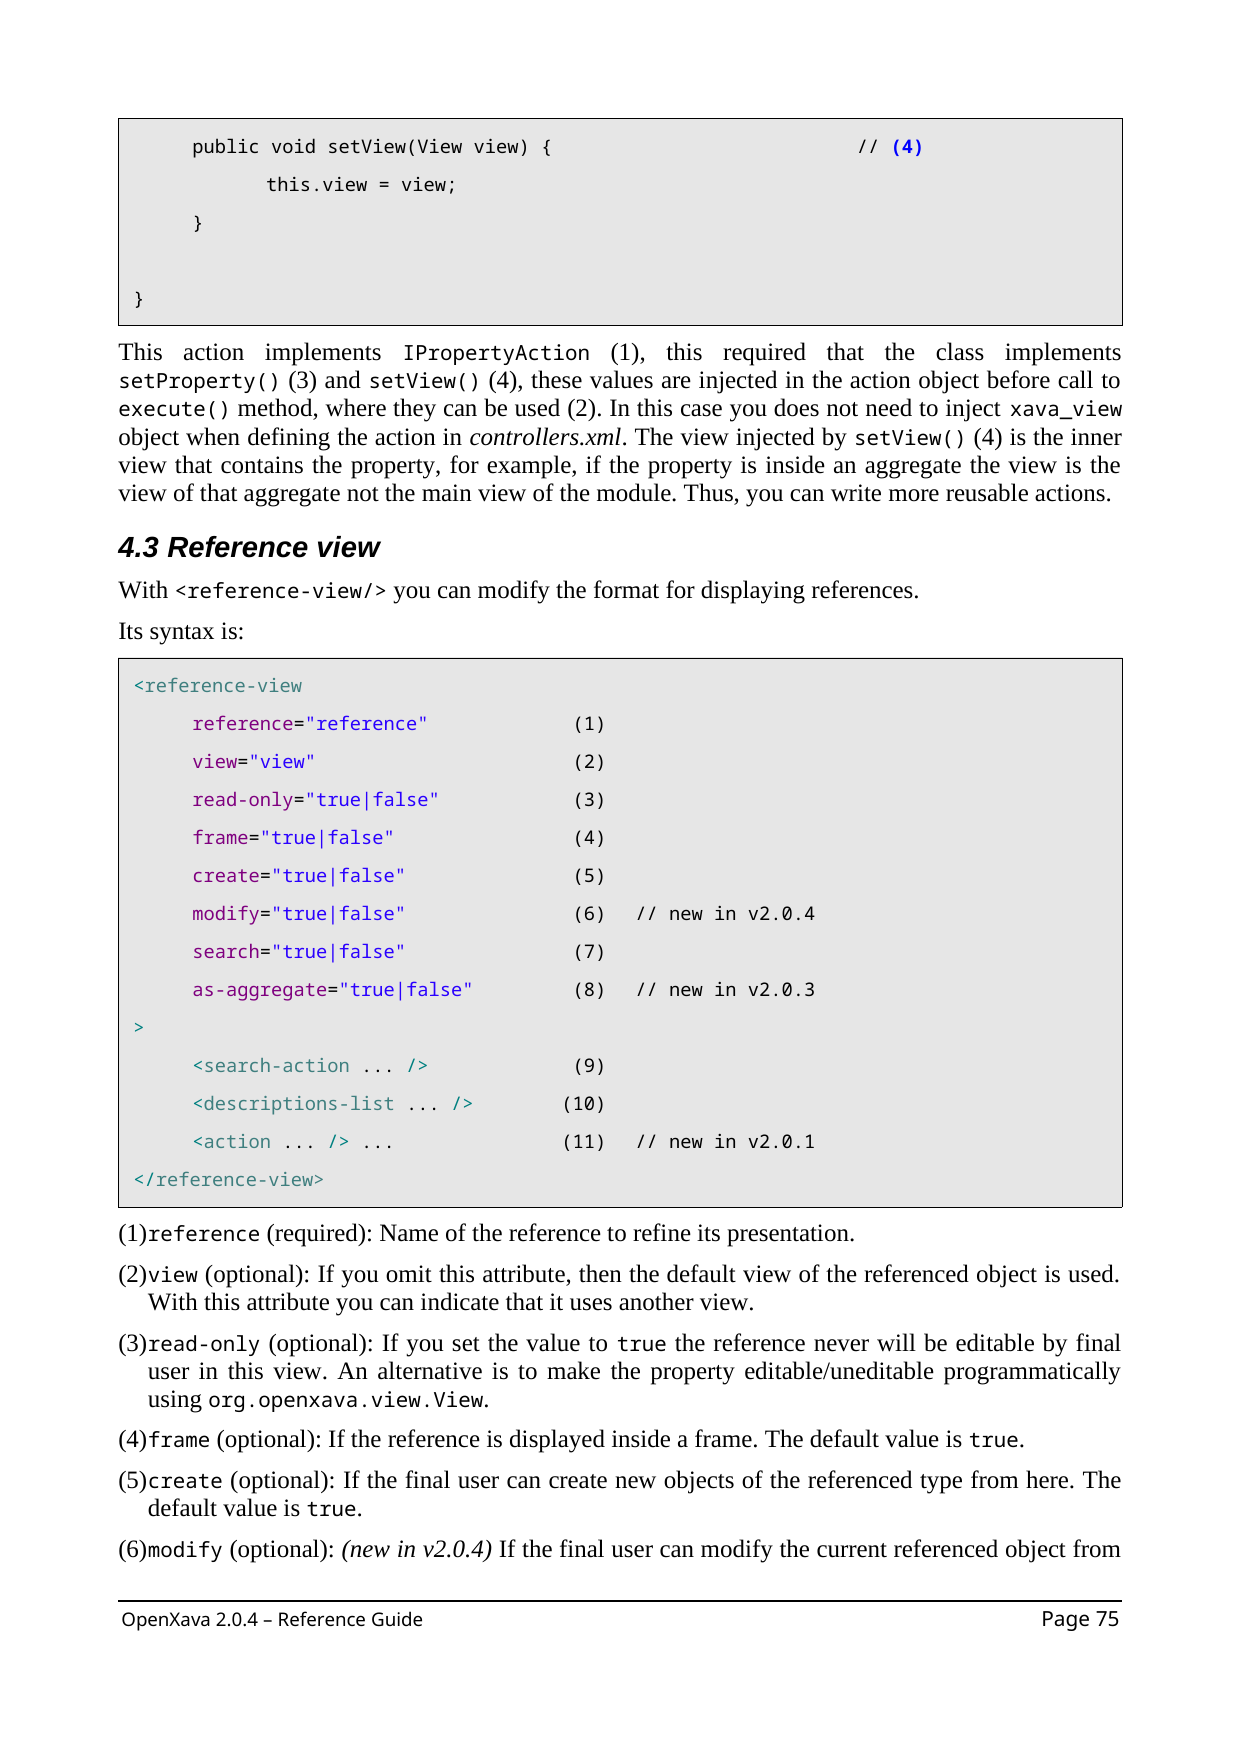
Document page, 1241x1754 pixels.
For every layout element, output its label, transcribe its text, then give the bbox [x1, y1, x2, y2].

text Its syntax is: [118, 617, 1122, 645]
text </reference-view> [119, 1152, 1122, 1207]
text create="true|false" (5) [119, 848, 1122, 886]
text view="view" (2) [119, 733, 1122, 772]
text } [119, 194, 1122, 232]
list reference (required): Name of the reference to refine its presentation. [118, 1219, 1122, 1248]
text } [119, 270, 1122, 325]
list view (optional): If you omit this attribute, then the default view of the referenced object is used. With this attribute you can indicate that it uses another view. [118, 1260, 1122, 1316]
text frame="true|false" (4) [119, 809, 1122, 848]
list read-only (optional): If you set the value to true the reference never will be editable by final user in this view. An alternative is to make the property editable/uneditable programmatically using org.openxava.view.View. [118, 1329, 1122, 1413]
text <reference-view [119, 659, 1122, 696]
subtitle Reference view [118, 531, 1122, 564]
list create (optional): If the final user can create new objects of the referenced type from here. The default value is true. [118, 1466, 1122, 1523]
text <action ... /> ... (11) // new in v2.0.1 [119, 1114, 1122, 1152]
text public void setView(View view) { // (4) [119, 119, 1122, 156]
text <descriptions-list ... /> (10) [119, 1076, 1122, 1114]
list frame (optional): If the reference is displayed inside a frame. The default value is true. [118, 1425, 1122, 1454]
text > [119, 1000, 1122, 1038]
text this.view = view; [119, 156, 1122, 194]
text With <reference-view/> you can modify the format for displaying references. [118, 577, 1122, 605]
text as-aggregate="true|false" (8) // new in v2.0.3 [119, 962, 1122, 1000]
text This action implements IPropertyAction (1), this required that the class implements setProperty() (3) and setView() (4), these values are injected in the action object before call to execute() method, where they can be used (2). In this case you does not need to inject xava_view object when defining the action in controllers.xml. The view injected by setView() (4) is the inner view that contains the property, for example, if the property is inside an aggregate the view is the view of that aggregate not the main view of the module. Thus, you can write more reusable actions. [118, 338, 1122, 506]
text <search-action ... /> (9) [119, 1038, 1122, 1076]
text modify="true|false" (6) // new in v2.0.4 [119, 886, 1122, 924]
text read-only="true|false" (3) [119, 772, 1122, 809]
text reference="reference" (1) [119, 696, 1122, 733]
text search="true|false" (7) [119, 924, 1122, 962]
list modify (optional): (new in v2.0.4) If the final user can modify the current referenced object from [118, 1535, 1122, 1563]
